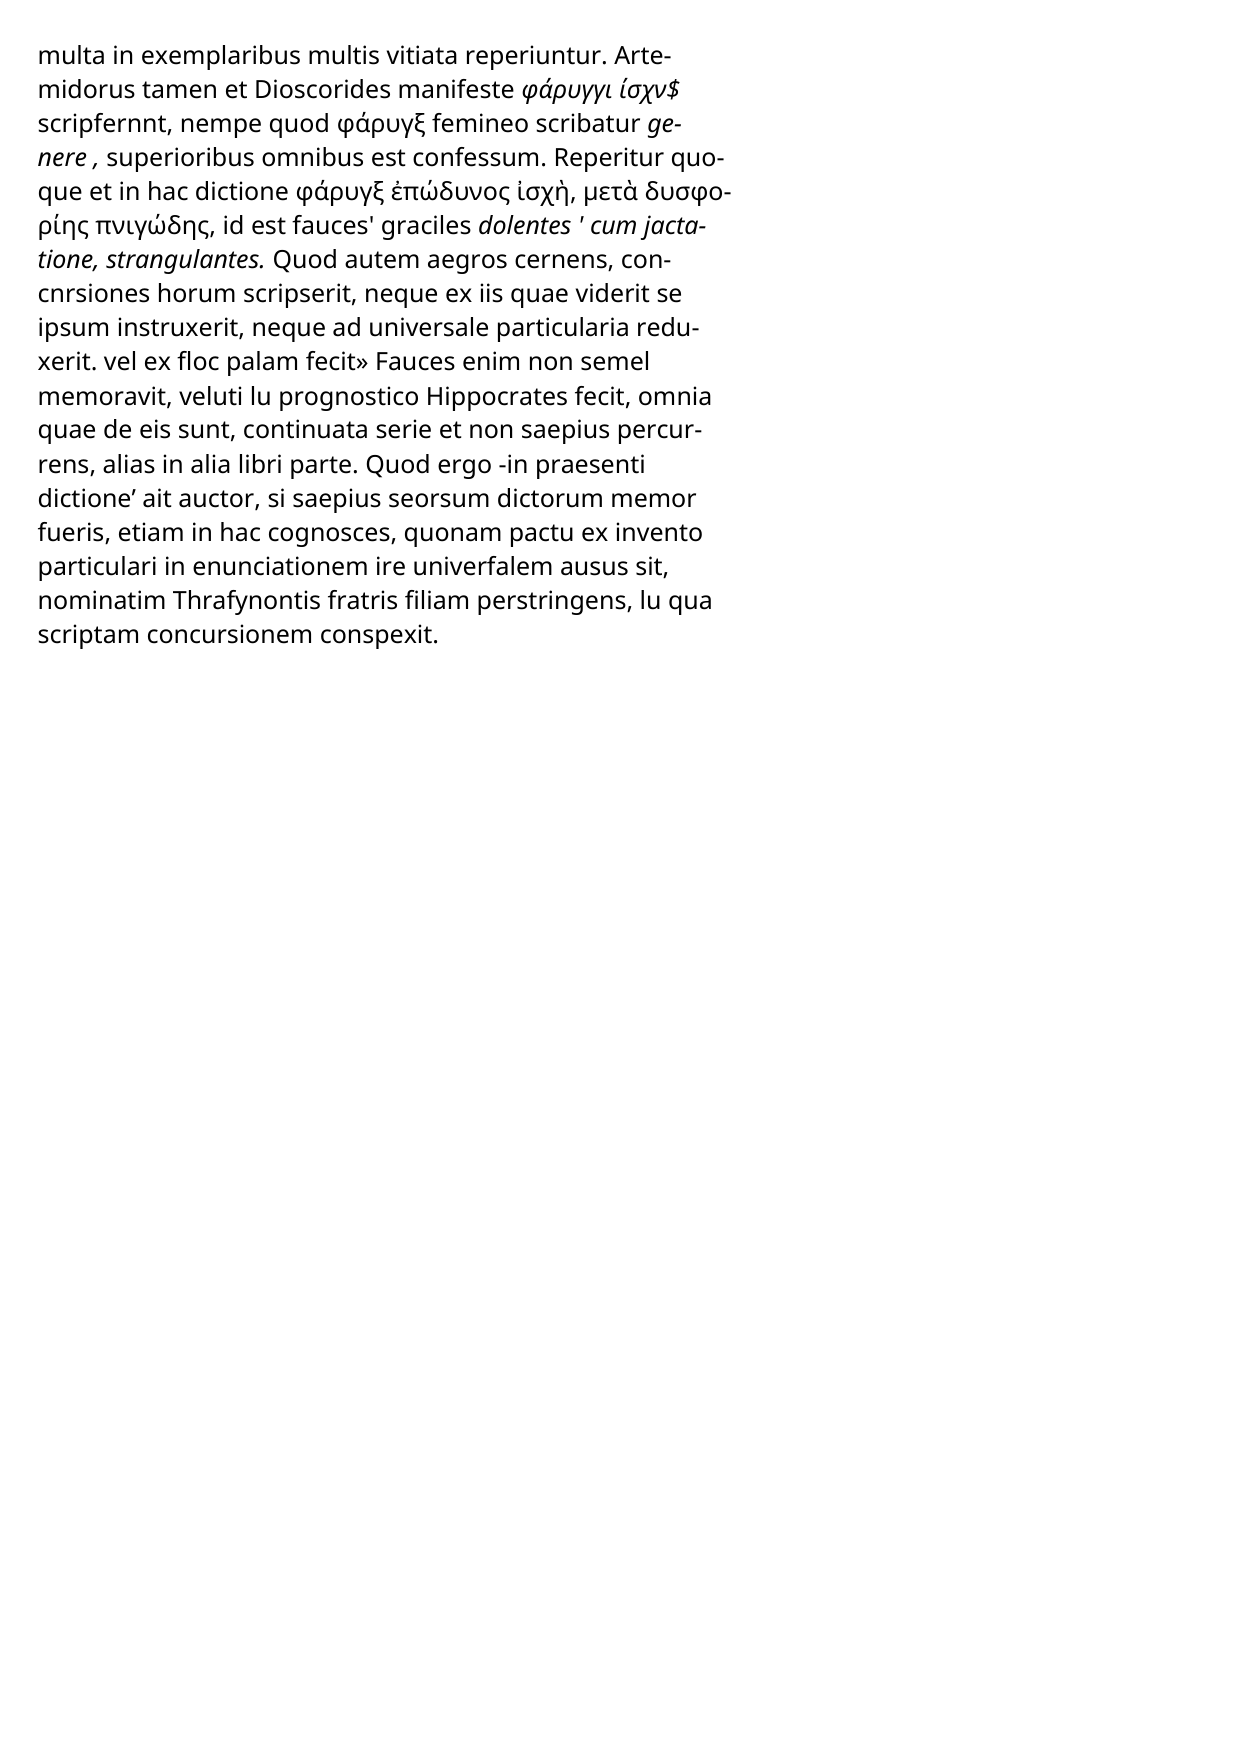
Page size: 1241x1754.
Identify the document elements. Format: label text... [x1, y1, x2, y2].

text multa in exemplaribus multis vitiata reperiuntur. Arte- midorus tamen et Dioscorides manifeste φάρυγγι ίσχν$ scripfernnt, nempe quod φάρυγξ femineo scribatur ge- nere , superioribus omnibus est confessum. Reperitur quo- que et in hac dictione φάρυγξ ἐπώδυνος ἰσχὴ, μετὰ δυσφο- ρίης πνιγώδης, id est fauces' graciles dolentes ' cum jacta- tione, strangulantes. Quod autem aegros cernens, con- cnrsiones horum scripserit, neque ex iis quae viderit se ipsum instruxerit, neque ad universale particularia redu- xerit. vel ex floc palam fecit» Fauces enim non semel memoravit, veluti lu prognostico Hippocrates fecit, omnia quae de eis sunt, continuata serie et non saepius percur- rens, alias in alia libri parte. Quod ergo -in praesenti dictione’ ait auctor, si saepius seorsum dictorum memor fueris, etiam in hac cognosces, quonam pactu ex invento particulari in enunciationem ire univerfalem ausus sit, nominatim Thrafynontis fratris filiam perstringens, lu qua scriptam concursionem conspexit. [37, 37, 1203, 651]
